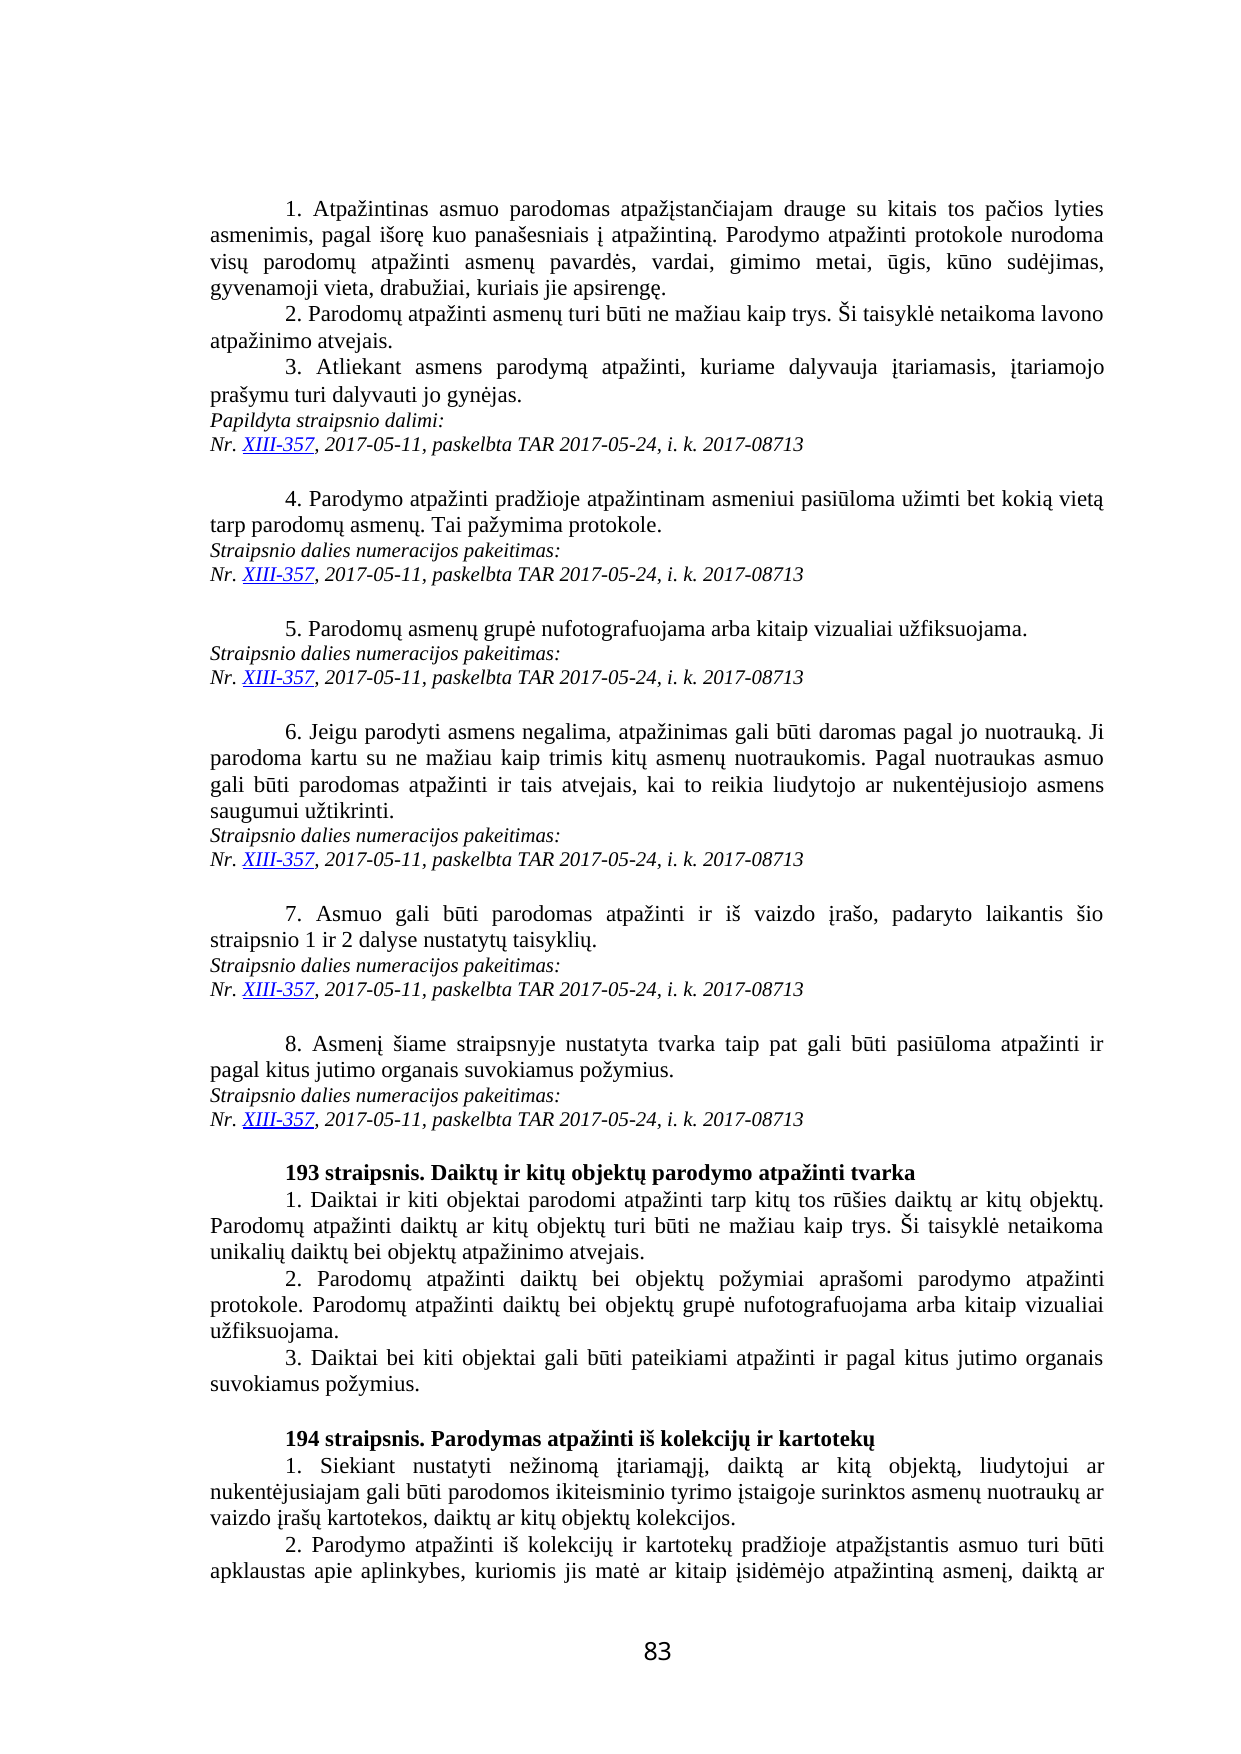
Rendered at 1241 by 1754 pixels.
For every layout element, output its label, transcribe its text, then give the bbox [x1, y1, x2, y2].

text 1. Atpažintinas asmuo parodomas atpažįstančiajam drauge su kitais tos pačios lyties asmenimis, pagal išorę kuo panašesniais į atpažintiną. Parodymo atpažinti protokole nurodoma visų parodomų atpažinti asmenų pavardės, vardai, gimimo metai, ūgis, kūno sudėjimas, gyvenamoji vieta, drabužiai, kuriais jie apsirengę. [210, 195, 1106, 300]
text 3. Daiktai bei kiti objektai gali būti pateikiami atpažinti ir pagal kitus jutimo organais suvokiamus požymius. [210, 1344, 1106, 1397]
text Nr. XIII-357, 2017-05-11, paskelbta TAR 2017-05-24, i. k. 2017-08713 [210, 847, 1106, 871]
text Nr. XIII-357, 2017-05-11, paskelbta TAR 2017-05-24, i. k. 2017-08713 [210, 432, 1106, 456]
text Nr. XIII-357, 2017-05-11, paskelbta TAR 2017-05-24, i. k. 2017-08713 [210, 977, 1106, 1001]
text 7. Asmuo gali būti parodomas atpažinti ir iš vaizdo įrašo, padaryto laikantis šio straipsnio 1 ir 2 dalyse nustatytų taisyklių. [210, 900, 1106, 953]
text Nr. XIII-357, 2017-05-11, paskelbta TAR 2017-05-24, i. k. 2017-08713 [210, 562, 1106, 586]
text 2. Parodomų atpažinti asmenų turi būti ne mažiau kaip trys. Ši taisyklė netaikoma lavono atpažinimo atvejais. [210, 300, 1106, 353]
text Nr. XIII-357, 2017-05-11, paskelbta TAR 2017-05-24, i. k. 2017-08713 [210, 665, 1106, 689]
text 2. Parodymo atpažinti iš kolekcijų ir kartotekų pradžioje atpažįstantis asmuo turi būti apklaustas apie aplinkybes, kuriomis jis matė ar kitaip įsidėmėjo atpažintiną asmenį, daiktą ar [210, 1531, 1106, 1583]
text 1. Siekiant nustatyti nežinomą įtariamąjį, daiktą ar kitą objektą, liudytojui ar nukentėjusiajam gali būti parodomos ikiteisminio tyrimo įstaigoje surinktos asmenų nuotraukų ar vaizdo įrašų kartotekos, daiktų ar kitų objektų kolekcijos. [210, 1452, 1106, 1531]
text Straipsnio dalies numeracijos pakeitimas: [210, 1082, 1106, 1107]
text 193 straipsnis. Daiktų ir kitų objektų parodymo atpažinti tvarka [210, 1159, 1106, 1186]
text 2. Parodomų atpažinti daiktų bei objektų požymiai aprašomi parodymo atpažinti protokole. Parodomų atpažinti daiktų bei objektų grupė nufotografuojama arba kitaip vizualiai užfiksuojama. [210, 1265, 1106, 1344]
text 1. Daiktai ir kiti objektai parodomi atpažinti tarp kitų tos rūšies daiktų ar kitų objektų. Parodomų atpažinti daiktų ar kitų objektų turi būti ne mažiau kaip trys. Ši taisyklė netaikoma unikalių daiktų bei objektų atpažinimo atvejais. [210, 1186, 1106, 1265]
text 8. Asmenį šiame straipsnyje nustatyta tvarka taip pat gali būti pasiūloma atpažinti ir pagal kitus jutimo organais suvokiamus požymius. [210, 1030, 1106, 1082]
text Papildyta straipsnio dalimi: [210, 408, 1106, 432]
text Straipsnio dalies numeracijos pakeitimas: [210, 823, 1106, 847]
text 4. Parodymo atpažinti pradžioje atpažintinam asmeniui pasiūloma užimti bet kokią vietą tarp parodomų asmenų. Tai pažymima protokole. [210, 485, 1106, 538]
text 5. Parodomų asmenų grupė nufotografuojama arba kitaip vizualiai užfiksuojama. [210, 615, 1106, 641]
text Straipsnio dalies numeracijos pakeitimas: [210, 641, 1106, 665]
text Straipsnio dalies numeracijos pakeitimas: [210, 538, 1106, 562]
text Nr. XIII-357, 2017-05-11, paskelbta TAR 2017-05-24, i. k. 2017-08713 [210, 1107, 1106, 1131]
text 3. Atliekant asmens parodymą atpažinti, kuriame dalyvauja įtariamasis, įtariamojo prašymu turi dalyvauti jo gynėjas. [210, 353, 1106, 408]
text Straipsnio dalies numeracijos pakeitimas: [210, 953, 1106, 977]
text 194 straipsnis. Parodymas atpažinti iš kolekcijų ir kartotekų [210, 1425, 1106, 1452]
text 6. Jeigu parodyti asmens negalima, atpažinimas gali būti daromas pagal jo nuotrauką. Ji parodoma kartu su ne mažiau kaip trimis kitų asmenų nuotraukomis. Pagal nuotraukas asmuo gali būti parodomas atpažinti ir tais atvejais, kai to reikia liudytojo ar nukentėjusiojo asmens saugumui užtikrinti. [210, 718, 1106, 823]
